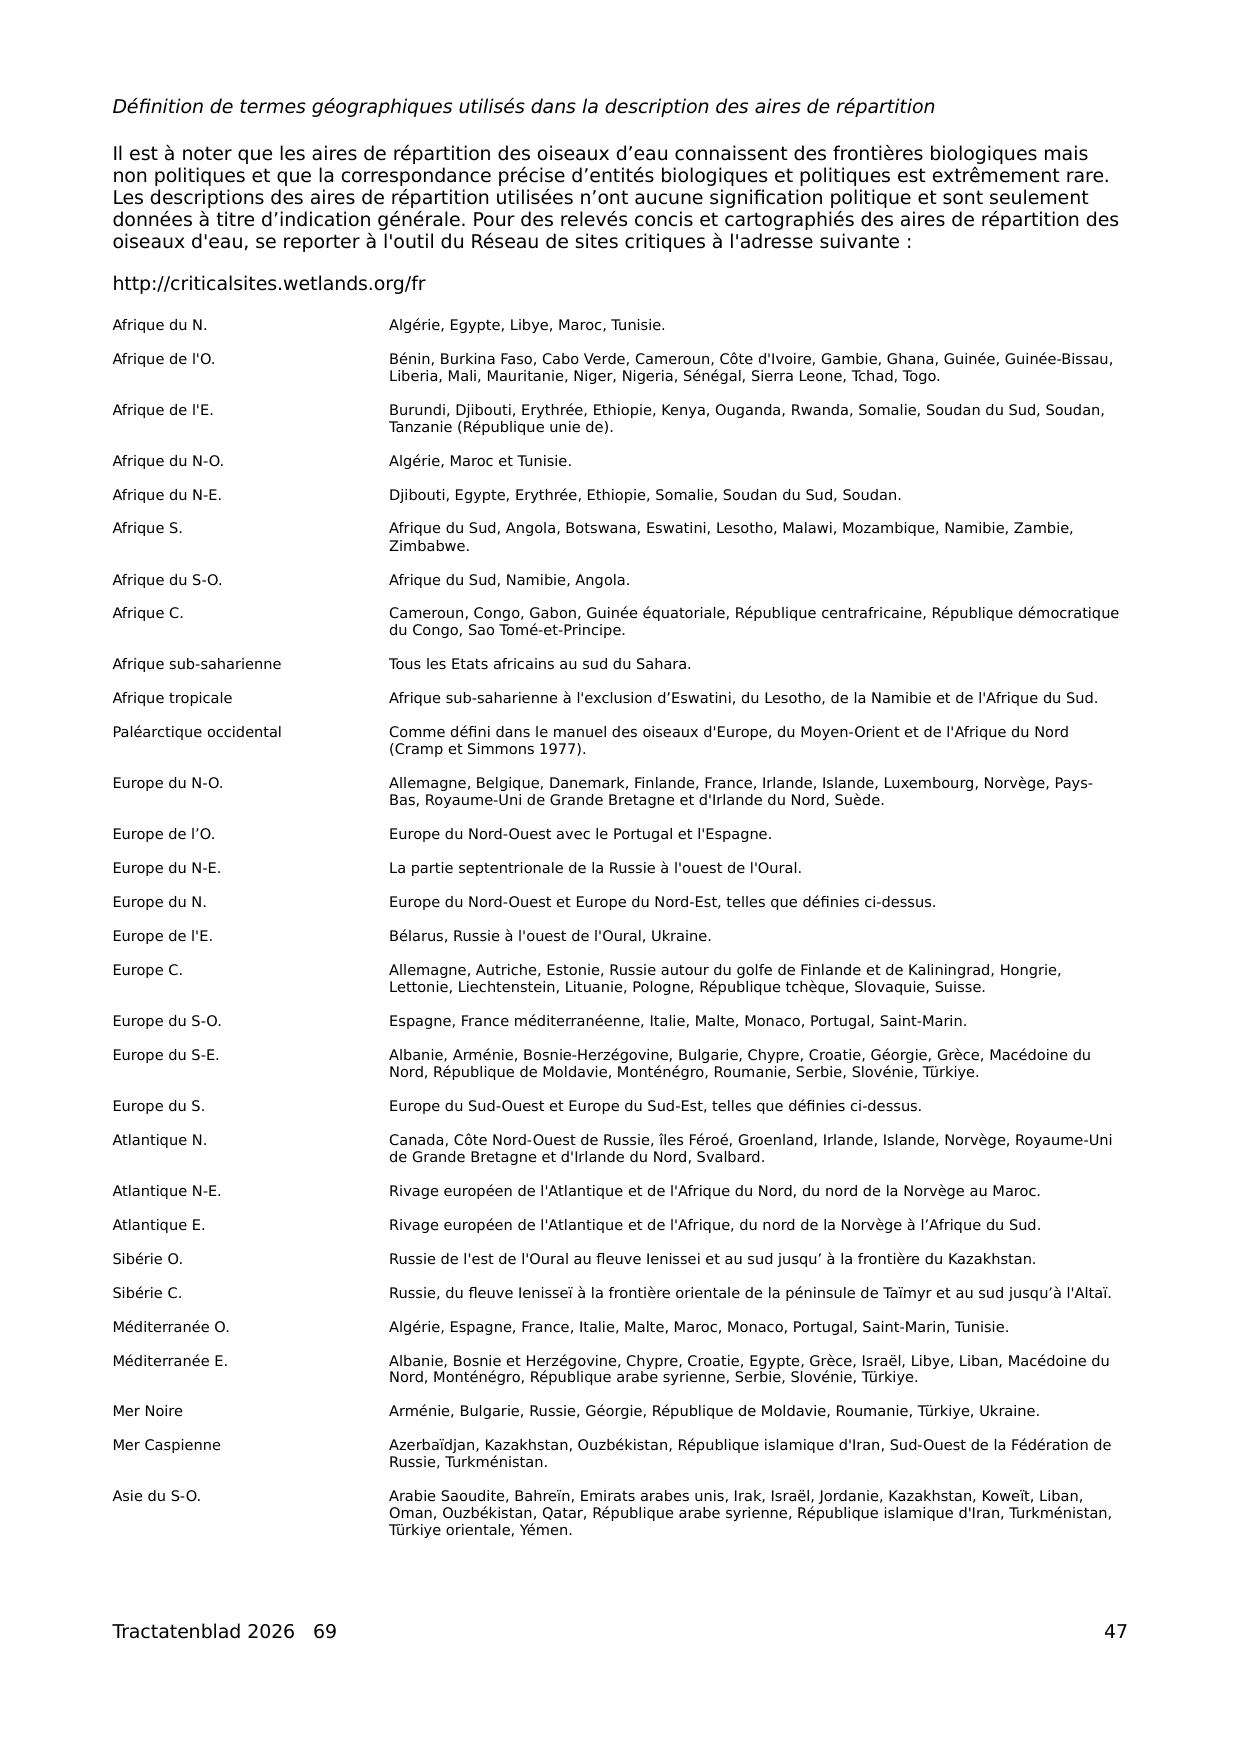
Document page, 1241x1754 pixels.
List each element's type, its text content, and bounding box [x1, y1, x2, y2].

table_cell Afrique du N-O. [112, 453, 383, 469]
table_cell Atlantique E. [112, 1217, 383, 1233]
table_cell Europe C. [112, 962, 383, 996]
table_cell Russie de l'est de l'Oural au fleuve Ienissei et au sud jusqu’ à la frontière du Kazakhstan. [383, 1251, 1128, 1267]
table_cell Europe du S. [112, 1098, 383, 1115]
table_cell Burundi, Djibouti, Erythrée, Ethiopie, Kenya, Ouganda, Rwanda, Somalie, Soudan du Sud, Soudan, Tanzanie (République unie de). [383, 402, 1128, 436]
table_cell [112, 334, 383, 351]
table_cell Algérie, Maroc et Tunisie. [383, 453, 1128, 469]
table_cell [383, 1166, 1128, 1183]
table_cell [112, 385, 383, 402]
table_cell [112, 1471, 383, 1488]
table_cell [112, 911, 383, 928]
table_cell [383, 1115, 1128, 1132]
table_cell [383, 385, 1128, 402]
table_cell Afrique S. [112, 520, 383, 554]
table_cell Bénin, Burkina Faso, Cabo Verde, Cameroun, Côte d'Ivoire, Gambie, Ghana, Guinée, Guinée-Bissau, Liberia, Mali, Mauritanie, Niger, Nigeria, Sénégal, Sierra Leone, Tchad, Togo. [383, 351, 1128, 384]
table_cell Rivage européen de l'Atlantique et de l'Afrique du Nord, du nord de la Norvège au Maroc. [383, 1183, 1128, 1199]
table_cell Europe du Nord-Ouest et Europe du Nord-Est, telles que définies ci-dessus. [383, 894, 1128, 911]
table_cell [383, 1030, 1128, 1047]
table_cell Albanie, Arménie, Bosnie-Herzégovine, Bulgarie, Chypre, Croatie, Géorgie, Grèce, Macédoine du Nord, République de Moldavie, Monténégro, Roumanie, Serbie, Slovénie, Türkiye. [383, 1047, 1128, 1081]
table_cell [383, 809, 1128, 826]
table_cell Atlantique N. [112, 1132, 383, 1166]
table_cell Europe de l’O. [112, 826, 383, 843]
table_cell [112, 673, 383, 690]
table_cell Mer Noire [112, 1403, 383, 1420]
table_cell [112, 1268, 383, 1284]
table_cell [112, 1081, 383, 1098]
table_cell [112, 588, 383, 605]
subtitle Définition de termes géographiques utilisés dans la description des aires de répartition [112, 96, 1128, 118]
table_cell [112, 1301, 383, 1318]
table_cell Méditerranée O. [112, 1319, 383, 1335]
table_cell [112, 554, 383, 571]
table_cell Rivage européen de l'Atlantique et de l'Afrique, du nord de la Norvège à l’Afrique du Sud. [383, 1217, 1128, 1233]
table_cell [112, 843, 383, 860]
table_cell Bélarus, Russie à l'ouest de l'Oural, Ukraine. [383, 928, 1128, 945]
table_cell [383, 843, 1128, 860]
table_cell [383, 945, 1128, 962]
table_cell [112, 758, 383, 775]
table_cell Arabie Saoudite, Bahreïn, Emirats arabes unis, Irak, Israël, Jordanie, Kazakhstan, Koweït, Liban, Oman, Ouzbékistan, Qatar, République arabe syrienne, République islamique d'Iran, Turkménistan, Türkiye orientale, Yémen. [383, 1488, 1128, 1539]
table_cell [112, 1234, 383, 1251]
table_cell [112, 1030, 383, 1047]
table_cell [383, 1081, 1128, 1098]
table_cell [112, 1386, 383, 1403]
table_cell Afrique tropicale [112, 690, 383, 707]
table_cell Djibouti, Egypte, Erythrée, Ethiopie, Somalie, Soudan du Sud, Soudan. [383, 486, 1128, 503]
table_cell [383, 758, 1128, 775]
table_cell Europe du S-O. [112, 1013, 383, 1030]
table_cell Mer Caspienne [112, 1437, 383, 1471]
table_cell Espagne, France méditerranéenne, Italie, Malte, Monaco, Portugal, Saint-Marin. [383, 1013, 1128, 1030]
table_cell Europe du S-E. [112, 1047, 383, 1081]
table_cell Europe du Nord-Ouest avec le Portugal et l'Espagne. [383, 826, 1128, 843]
table_cell Allemagne, Belgique, Danemark, Finlande, France, Irlande, Islande, Luxembourg, Norvège, Pays-Bas, Royaume-Uni de Grande Bretagne et d'Irlande du Nord, Suède. [383, 775, 1128, 809]
table_cell La partie septentrionale de la Russie à l'ouest de l'Oural. [383, 860, 1128, 877]
table_cell Canada, Côte Nord-Ouest de Russie, îles Féroé, Groenland, Irlande, Islande, Norvège, Royaume-Uni de Grande Bretagne et d'Irlande du Nord, Svalbard. [383, 1132, 1128, 1166]
table_cell [112, 1166, 383, 1183]
table_cell [112, 1200, 383, 1217]
table_cell [383, 673, 1128, 690]
table_cell Afrique sub-saharienne [112, 656, 383, 673]
table_cell [112, 945, 383, 962]
table_cell Tous les Etats africains au sud du Sahara. [383, 656, 1128, 673]
table_cell [112, 470, 383, 486]
table_cell [383, 470, 1128, 486]
table_cell Atlantique N-E. [112, 1183, 383, 1199]
table_cell Europe du N-E. [112, 860, 383, 877]
table_cell [383, 1234, 1128, 1251]
table_cell [383, 1420, 1128, 1437]
table_cell [383, 1200, 1128, 1217]
table_cell [383, 504, 1128, 520]
table_cell [383, 996, 1128, 1013]
table_cell Allemagne, Autriche, Estonie, Russie autour du golfe de Finlande et de Kaliningrad, Hongrie, Lettonie, Liechtenstein, Lituanie, Pologne, République tchèque, Slovaquie, Suisse. [383, 962, 1128, 996]
table_cell [112, 639, 383, 656]
table_cell [112, 1335, 383, 1352]
table_cell Méditerranée E. [112, 1353, 383, 1386]
table_cell Europe du N. [112, 894, 383, 911]
table_cell [383, 877, 1128, 894]
table_cell Algérie, Espagne, France, Italie, Malte, Maroc, Monaco, Portugal, Saint-Marin, Tunisie. [383, 1319, 1128, 1335]
table_cell [383, 707, 1128, 724]
table_cell Europe du N-O. [112, 775, 383, 809]
table_cell [383, 1386, 1128, 1403]
table_cell [112, 877, 383, 894]
table_header Afrique du N. [112, 317, 383, 334]
table_cell Afrique C. [112, 605, 383, 639]
table_cell [112, 707, 383, 724]
table_cell [112, 809, 383, 826]
table_cell Europe du Sud-Ouest et Europe du Sud-Est, telles que définies ci-dessus. [383, 1098, 1128, 1115]
table_cell Europe de l'E. [112, 928, 383, 945]
table_cell [383, 436, 1128, 452]
table_cell Afrique de l'O. [112, 351, 383, 384]
table_cell Cameroun, Congo, Gabon, Guinée équatoriale, République centrafricaine, République démocratique du Congo, Sao Tomé-et-Principe. [383, 605, 1128, 639]
table_header Algérie, Egypte, Libye, Maroc, Tunisie. [383, 317, 1128, 334]
table_cell [112, 504, 383, 520]
table_cell [112, 1115, 383, 1132]
table_cell [112, 996, 383, 1013]
table_cell Sibérie C. [112, 1285, 383, 1301]
table_cell [383, 554, 1128, 571]
table_cell Azerbaïdjan, Kazakhstan, Ouzbékistan, République islamique d'Iran, Sud-Ouest de la Fédération de Russie, Turkménistan. [383, 1437, 1128, 1471]
table_cell Afrique de l'E. [112, 402, 383, 436]
table_cell [383, 911, 1128, 928]
table_cell [383, 588, 1128, 605]
table_cell Afrique sub-saharienne à l'exclusion d’Eswatini, du Lesotho, de la Namibie et de l'Afrique du Sud. [383, 690, 1128, 707]
table_cell Afrique du Sud, Namibie, Angola. [383, 571, 1128, 588]
table_cell [383, 1268, 1128, 1284]
table_cell [112, 1420, 383, 1437]
table_cell Afrique du N-E. [112, 486, 383, 503]
table_cell Asie du S-O. [112, 1488, 383, 1539]
table_cell [112, 436, 383, 452]
text http://criticalsites.wetlands.org/fr [112, 273, 1128, 295]
table_cell [383, 1335, 1128, 1352]
table_cell Sibérie O. [112, 1251, 383, 1267]
text Il est à noter que les aires de répartition des oiseaux d’eau connaissent des frontières biologiques mais non politiques et que la correspondance précise d’entités biologiques et politiques est extrêmement rare. Les descriptions des aires de répartition utilisées n’ont aucune signification politique et sont seulement données à titre d’indication générale. Pour des relevés concis et cartographiés des aires de répartition des oiseaux d'eau, se reporter à l'outil du Réseau de sites critiques à l'adresse suivante : [112, 143, 1128, 253]
table_cell [383, 1471, 1128, 1488]
table_cell Russie, du fleuve Ienisseï à la frontière orientale de la péninsule de Taïmyr et au sud jusqu’à l'Altaï. [383, 1285, 1128, 1301]
table_cell Comme défini dans le manuel des oiseaux d'Europe, du Moyen-Orient et de l'Afrique du Nord (Cramp et Simmons 1977). [383, 724, 1128, 758]
table_cell [383, 1301, 1128, 1318]
table_cell [383, 334, 1128, 351]
table_cell Arménie, Bulgarie, Russie, Géorgie, République de Moldavie, Roumanie, Türkiye, Ukraine. [383, 1403, 1128, 1420]
table_cell Albanie, Bosnie et Herzégovine, Chypre, Croatie, Egypte, Grèce, Israël, Libye, Liban, Macédoine du Nord, Monténégro, République arabe syrienne, Serbie, Slovénie, Türkiye. [383, 1353, 1128, 1386]
table_cell [383, 639, 1128, 656]
table_cell Paléarctique occidental [112, 724, 383, 758]
table_cell Afrique du Sud, Angola, Botswana, Eswatini, Lesotho, Malawi, Mozambique, Namibie, Zambie, Zimbabwe. [383, 520, 1128, 554]
table_cell Afrique du S-O. [112, 571, 383, 588]
